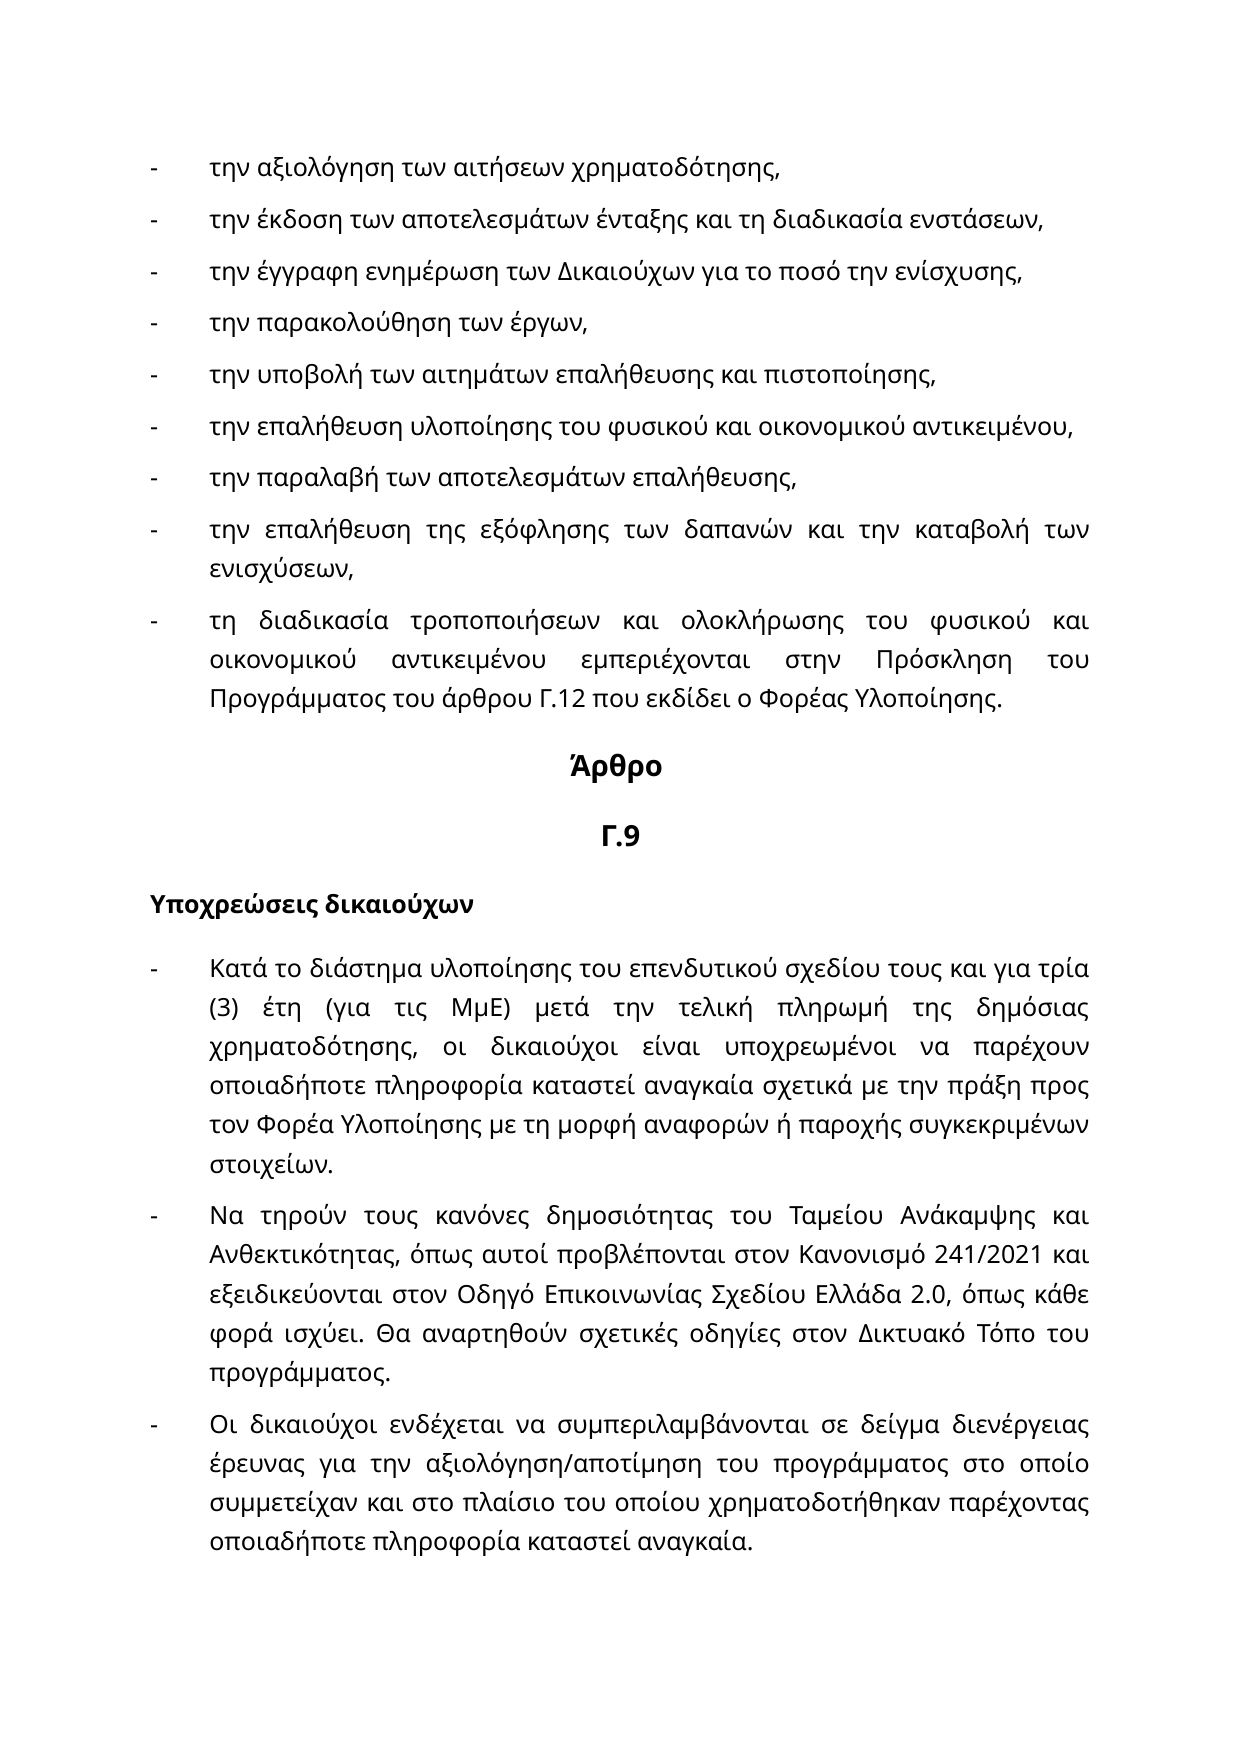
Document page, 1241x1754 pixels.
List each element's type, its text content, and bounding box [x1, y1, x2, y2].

subtitle Άρθρο [150, 745, 1090, 785]
text Υποχρεώσεις δικαιούχων [150, 886, 1090, 920]
list - την έκδοση των αποτελεσμάτων ένταξης και τη διαδικασία ενστάσεων, [150, 202, 1090, 236]
subtitle Γ.9 [150, 816, 1090, 855]
list - την επαλήθευση υλοποίησης του φυσικού και οικονομικού αντικειμένου, [150, 408, 1090, 442]
list - την έγγραφη ενημέρωση των Δικαιούχων για το ποσό την ενίσχυσης, [150, 253, 1090, 287]
list - Να τηρούν τους κανόνες δημοσιότητας του Ταμείου Ανάκαμψης και Ανθεκτικότητας, όπως αυτοί προβλέπονται στον Κανονισμό 241/2021 και εξειδικεύονται στον Οδηγό Επικοινωνίας Σχεδίου Ελλάδα 2.0, όπως κάθε φορά ισχύει. Θα αναρτηθούν σχετικές οδηγίες στον Δικτυακό Τόπο του προγράμματος. [150, 1198, 1090, 1389]
list - την επαλήθευση της εξόφλησης των δαπανών και την καταβολή των ενισχύσεων, [150, 512, 1090, 585]
list - την παραλαβή των αποτελεσμάτων επαλήθευσης, [150, 460, 1090, 494]
list - την αξιολόγηση των αιτήσεων χρηματοδότησης, [150, 150, 1090, 184]
list - τη διαδικασία τροποποιήσεων και ολοκλήρωσης του φυσικού και οικονομικού αντικειμένου εμπεριέχονται στην Πρόσκληση του Προγράμματος του άρθρου Γ.12 που εκδίδει ο Φορέας Υλοποίησης. [150, 602, 1090, 715]
list - Κατά το διάστημα υλοποίησης του επενδυτικού σχεδίου τους και για τρία (3) έτη (για τις ΜμΕ) μετά την τελική πληρωμή της δημόσιας χρηματοδότησης, οι δικαιούχοι είναι υποχρεωμένοι να παρέχουν οποιαδήποτε πληροφορία καταστεί αναγκαία σχετικά με την πράξη προς τον Φορέα Υλοποίησης με τη μορφή αναφορών ή παροχής συγκεκριμένων στοιχείων. [150, 950, 1090, 1180]
list - Οι δικαιούχοι ενδέχεται να συμπεριλαμβάνονται σε δείγμα διενέργειας έρευνας για την αξιολόγηση/αποτίμηση του προγράμματος στο οποίο συμμετείχαν και στο πλαίσιο του οποίου χρηματοδοτήθηκαν παρέχοντας οποιαδήποτε πληροφορία καταστεί αναγκαία. [150, 1406, 1090, 1558]
list - την υποβολή των αιτημάτων επαλήθευσης και πιστοποίησης, [150, 357, 1090, 391]
list - την παρακολούθηση των έργων, [150, 305, 1090, 339]
